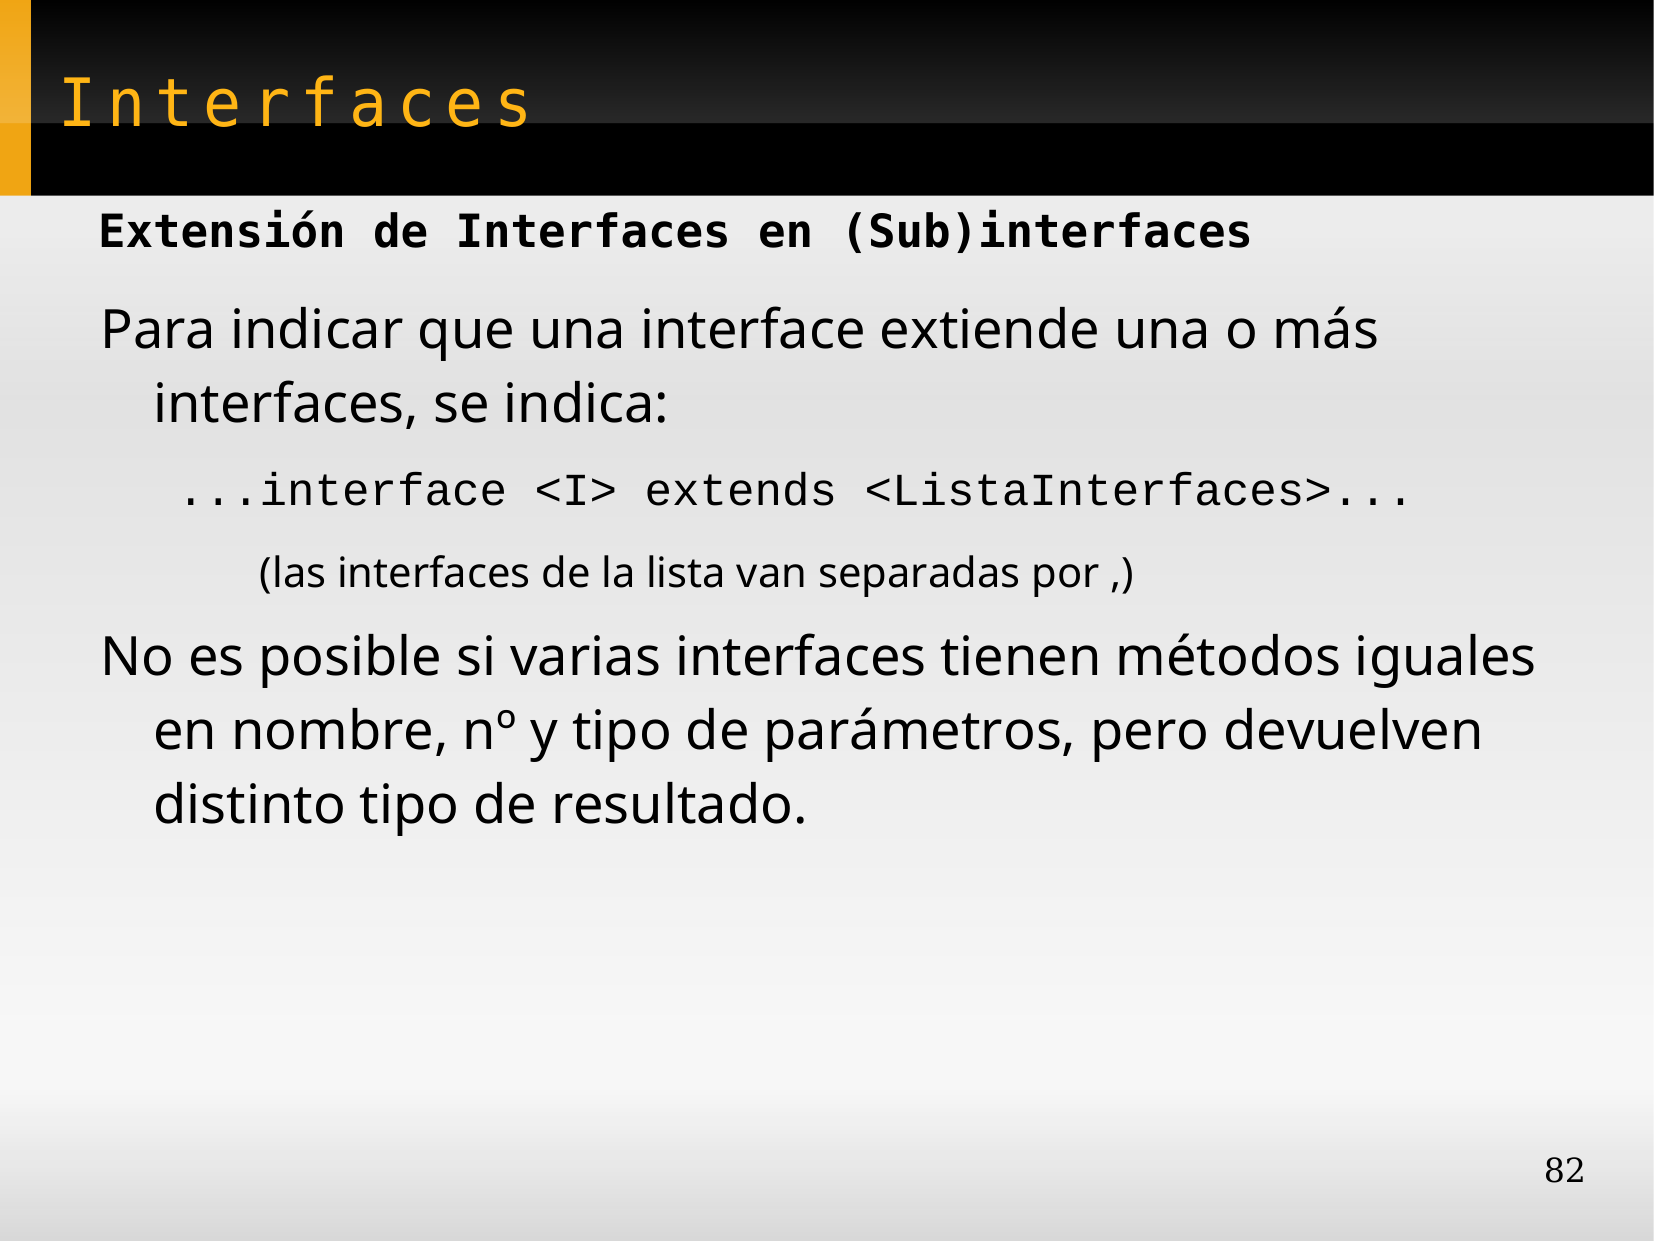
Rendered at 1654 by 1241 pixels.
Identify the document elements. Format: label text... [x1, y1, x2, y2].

text_box Extensión de Interfaces en (Sub)interfaces [83, 197, 1268, 266]
list Para indicar que una interface extiende una o más interfaces, se indica: ...interface <I> extends <ListaInterfaces>... (las interfaces de la lista van separadas por ,) No es posible si varias interfaces tienen métodos iguales en nombre, nº y tipo de parámetros, pero devuelven distinto tipo de resultado. [82, 290, 1571, 1109]
title Interfaces [59, 29, 1595, 178]
picture [0, 0, 1654, 1241]
